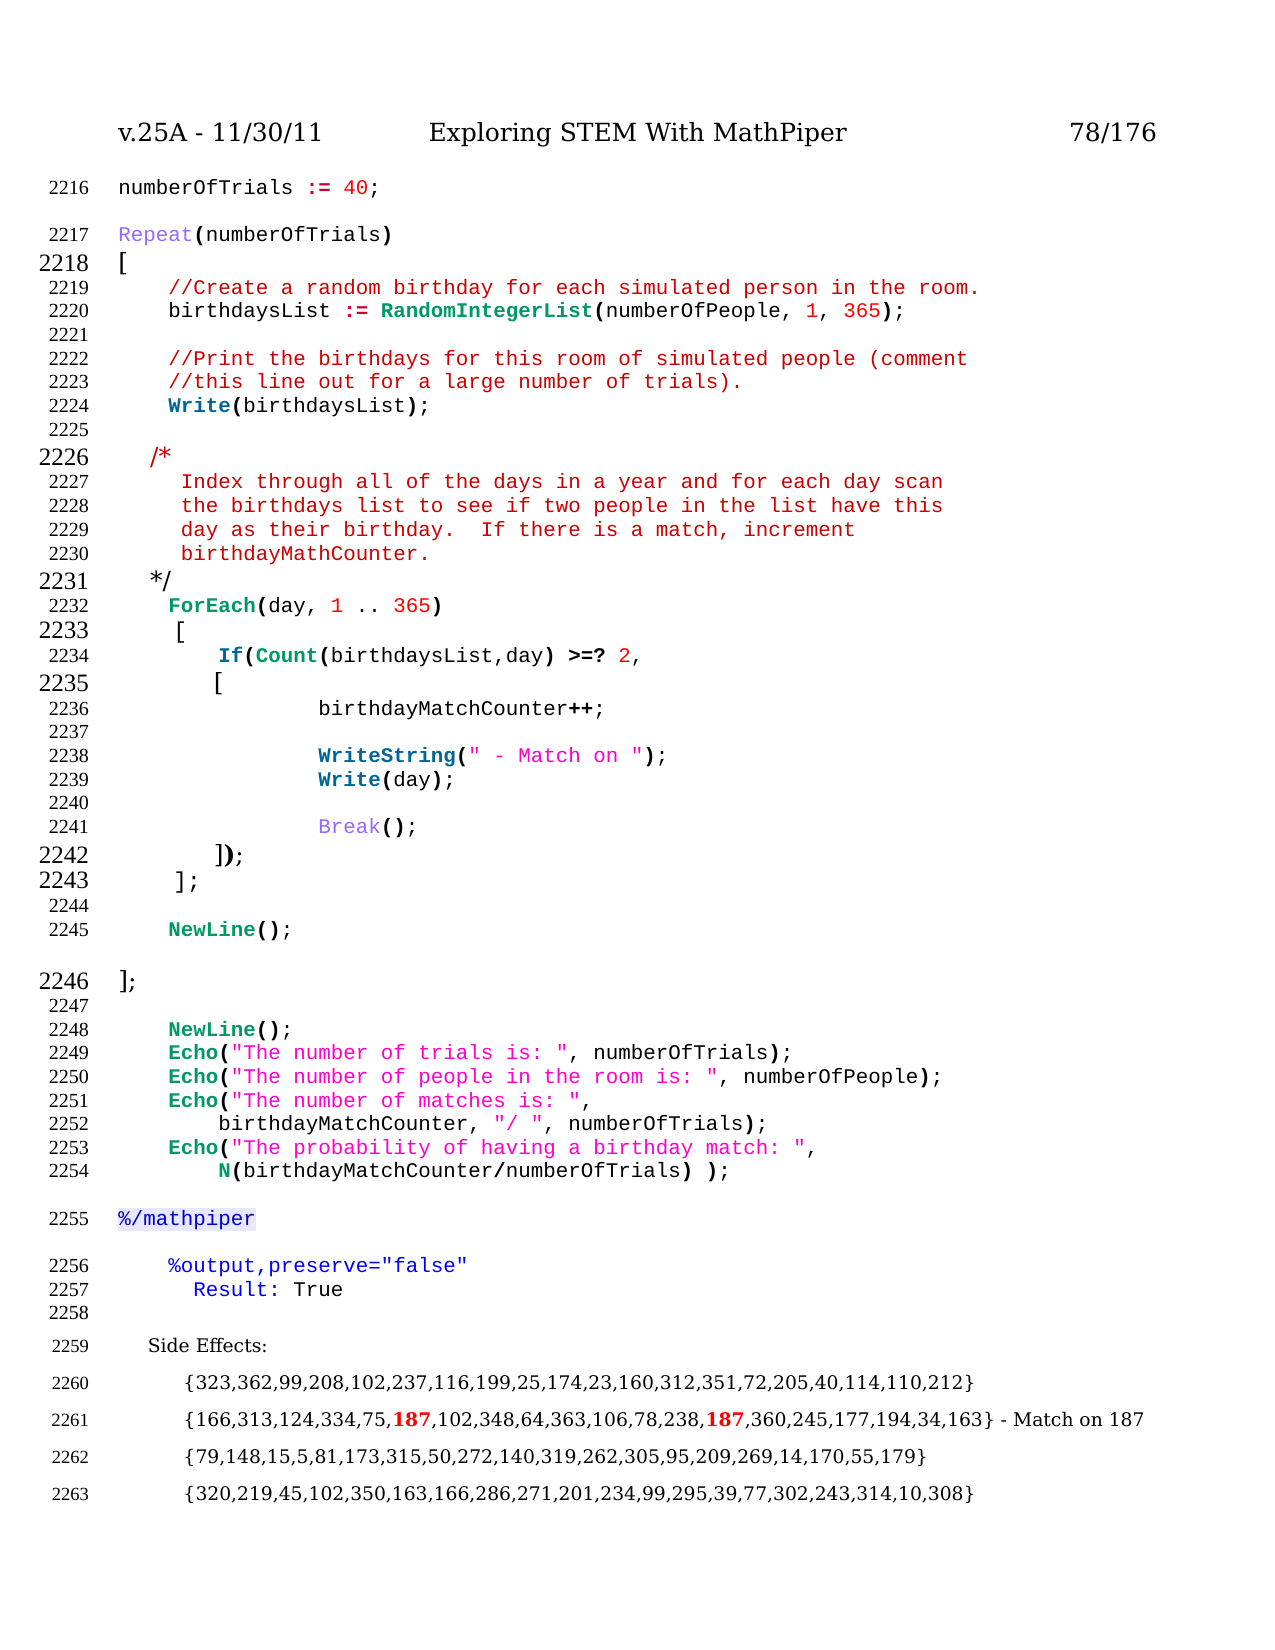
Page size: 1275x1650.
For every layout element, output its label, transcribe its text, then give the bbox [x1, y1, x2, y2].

text Echo("The number of trials is: ", numberOfTrials); [118, 1042, 1157, 1066]
text %output,preserve="false" [118, 1255, 1157, 1279]
text Echo("The number of people in the room is: ", numberOfPeople); [118, 1066, 1157, 1089]
text [ [118, 619, 1157, 645]
text Index through all of the days in a year and for each day scan [118, 472, 1157, 495]
text birthdayMatchCounter, "/ ", numberOfTrials); [118, 1113, 1157, 1137]
text {320,219,45,102,350,163,166,286,271,201,234,99,295,39,77,302,243,314,10,308} [148, 1483, 1157, 1504]
text the birthdays list to see if two people in the list have this [118, 495, 1157, 519]
text /* [118, 442, 1157, 472]
text Write(birthdaysList); [118, 395, 1157, 419]
text //Create a random birthday for each simulated person in the room. [118, 277, 1157, 301]
text Echo("The number of matches is: ", [118, 1089, 1157, 1113]
text Break(); [118, 816, 1157, 839]
text {323,362,99,208,102,237,116,199,25,174,23,160,312,351,72,205,40,114,110,212} [148, 1372, 1157, 1394]
text [ [118, 248, 1157, 277]
text ForEach(day, 1 .. 365) [118, 595, 1157, 619]
text ]); [118, 839, 1157, 869]
text numberOfTrials := 40; [118, 177, 1157, 200]
text //Print the birthdays for this room of simulated people (comment [118, 348, 1157, 371]
text NewLine(); [118, 918, 1157, 942]
text If(Count(birthdaysList,day) >=? 2, [118, 645, 1157, 668]
text Result: True [118, 1279, 1157, 1302]
text birthdaysList := RandomIntegerList(numberOfPeople, 1, 365); [118, 301, 1157, 324]
text [ [118, 668, 1157, 698]
text day as their birthday. If there is a match, increment [118, 519, 1157, 542]
text {166,313,124,334,75,187,102,348,64,363,106,78,238,187,360,245,177,194,34,163} - Match on 187 [148, 1409, 1157, 1431]
text {79,148,15,5,81,173,315,50,272,140,319,262,305,95,209,269,14,170,55,179} [148, 1446, 1157, 1468]
text Write(day); [118, 769, 1157, 792]
text ]; [118, 869, 1157, 895]
text Echo("The probability of having a birthday match: ", [118, 1137, 1157, 1161]
text birthdayMathCounter. [118, 542, 1157, 566]
text %/mathpiper [118, 1208, 1157, 1231]
text Side Effects: [148, 1335, 1157, 1357]
text NewLine(); [118, 1019, 1157, 1042]
text WriteString(" - Match on "); [118, 745, 1157, 769]
text N(birthdayMatchCounter/numberOfTrials) ); [118, 1161, 1157, 1184]
text Repeat(numberOfTrials) [118, 224, 1157, 248]
text */ [118, 566, 1157, 595]
text //this line out for a large number of trials). [118, 371, 1157, 395]
text birthdayMatchCounter++; [118, 698, 1157, 721]
text ]; [118, 966, 1157, 995]
